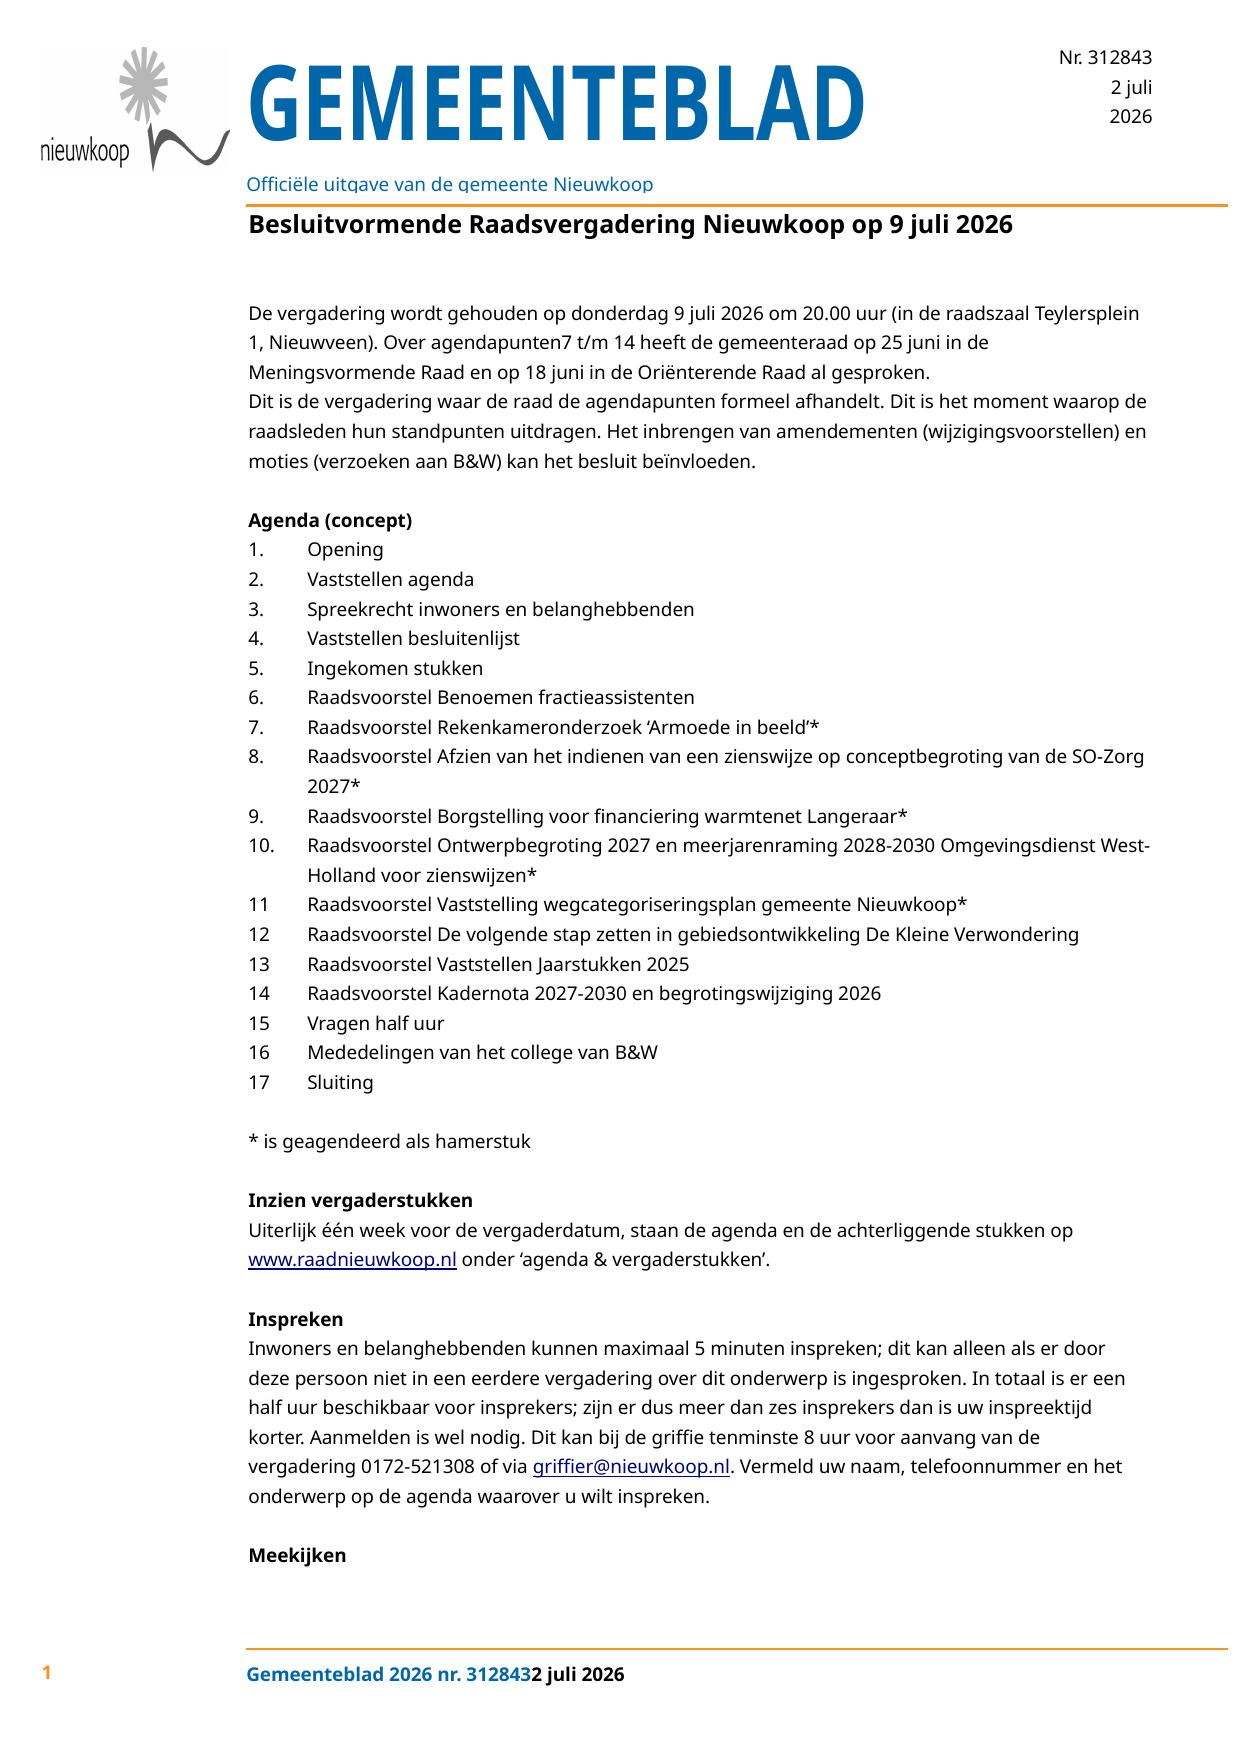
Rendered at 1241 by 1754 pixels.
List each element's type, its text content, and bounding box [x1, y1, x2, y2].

list Raadsvoorstel Borgstelling voor financiering warmtenet Langeraar* [248, 803, 1152, 828]
text Inspreken [248, 1306, 1152, 1331]
list Raadsvoorstel Benoemen fractieassistenten [248, 684, 1152, 710]
list Raadsvoorstel Kadernota 2027-2030 en begrotingswijziging 2026 [248, 980, 1152, 1006]
text Inzien vergaderstukken [248, 1187, 1152, 1213]
list Vaststellen besluitenlijst [248, 625, 1152, 651]
text Inwoners en belanghebbenden kunnen maximaal 5 minuten inspreken; dit kan alleen als er door deze persoon niet in een eerdere vergadering over dit onderwerp is ingesproken. In totaal is er een half uur beschikbaar voor insprekers; zijn er dus meer dan zes insprekers dan is uw inspreektijd korter. Aanmelden is wel nodig. Dit kan bij de griffie tenminste 8 uur voor aanvang van de vergadering 0172-521308 of via griffier@nieuwkoop.nl. Vermeld uw naam, telefoonnummer en het onderwerp op de agenda waarover u wilt inspreken. [248, 1335, 1152, 1509]
list Opening [248, 537, 1152, 562]
text De vergadering wordt gehouden op donderdag 9 juli 2026 om 20.00 uur (in de raadszaal Teylersplein 1, Nieuwveen). Over agendapunten7 t/m 14 heeft de gemeenteraad op 25 juni in de Meningsvormende Raad en op 18 juni in de Oriënterende Raad al gesproken. [248, 300, 1152, 385]
text Dit is de vergadering waar de raad de agendapunten formeel afhandelt. Dit is het moment waarop de raadsleden hun standpunten uitdragen. Het inbrengen van amendementen (wijzigingsvoorstellen) en moties (verzoeken aan B&W) kan het besluit beïnvloeden. [248, 389, 1152, 473]
list Vragen half uur [248, 1010, 1152, 1036]
text Meekijken [248, 1542, 1152, 1568]
list Raadsvoorstel Afzien van het indienen van een zienswijze op conceptbegroting van de SO-Zorg 2027* [248, 744, 1152, 799]
list Vaststellen agenda [248, 566, 1152, 592]
list Spreekrecht inwoners en belanghebbenden [248, 596, 1152, 621]
list Ingekomen stukken [248, 655, 1152, 681]
list Sluiting [248, 1069, 1152, 1095]
picture [41, 47, 231, 172]
list Raadsvoorstel Vaststellen Jaarstukken 2025 [248, 951, 1152, 976]
text * is geagendeerd als hamerstuk [248, 1128, 1152, 1154]
list Mededelingen van het college van B&W [248, 1039, 1152, 1065]
text Besluitvormende Raadsvergadering Nieuwkoop op 9 juli 2026 [248, 207, 1152, 241]
list Raadsvoorstel Rekenkameronderzoek ‘Armoede in beeld’* [248, 714, 1152, 740]
list Raadsvoorstel Vaststelling wegcategoriseringsplan gemeente Nieuwkoop* [248, 892, 1152, 917]
text Agenda (concept) [248, 507, 1152, 533]
text Uiterlijk één week voor de vergaderdatum, staan de agenda en de achterliggende stukken op www.raadnieuwkoop.nl onder ‘agenda & vergaderstukken’. [248, 1217, 1152, 1272]
list Raadsvoorstel De volgende stap zetten in gebiedsontwikkeling De Kleine Verwondering [248, 921, 1152, 947]
list Raadsvoorstel Ontwerpbegroting 2027 en meerjarenraming 2028-2030 Omgevingsdienst West-Holland voor zienswijzen* [248, 832, 1152, 888]
